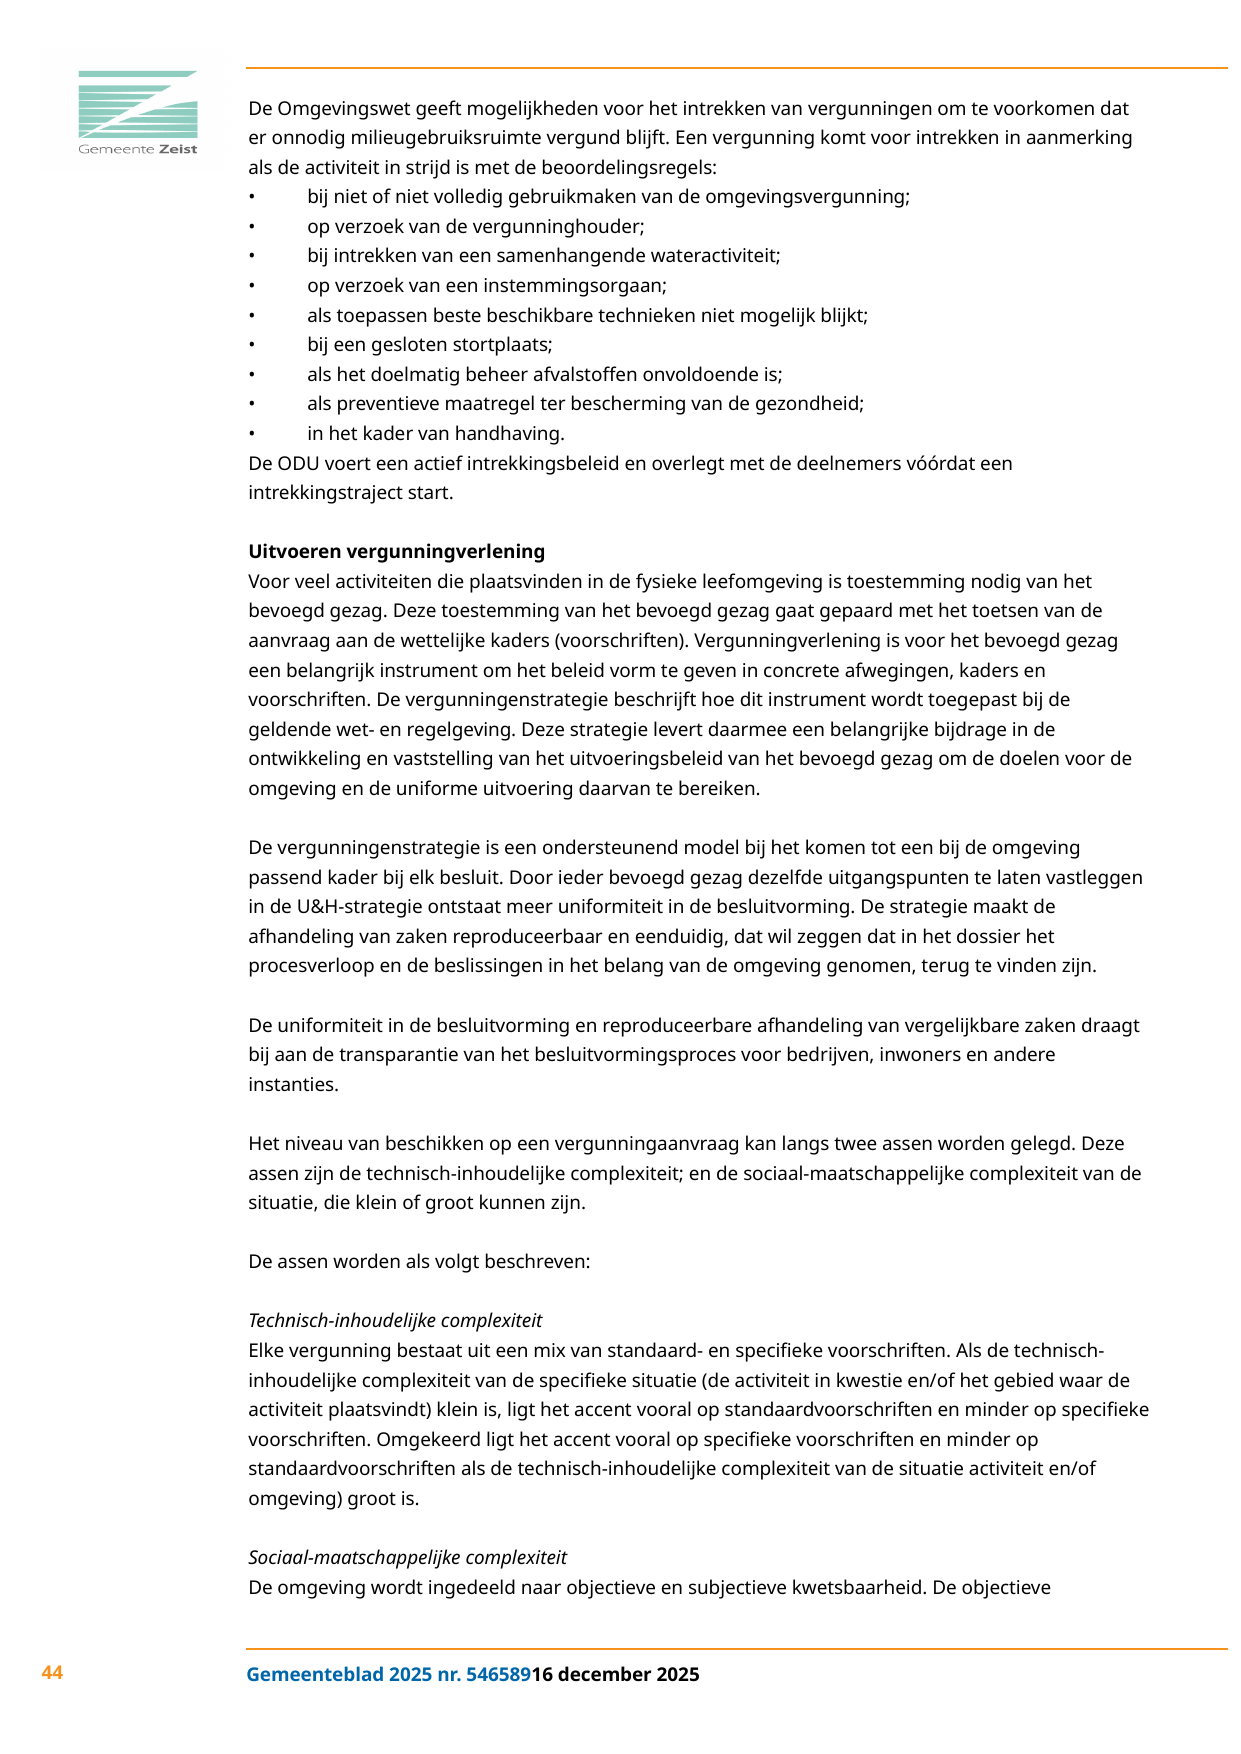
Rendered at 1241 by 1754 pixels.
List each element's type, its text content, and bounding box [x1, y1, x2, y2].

text Het niveau van beschikken op een vergunningaanvraag kan langs twee assen worden gelegd. Deze assen zijn de technisch-inhoudelijke complexiteit; en de sociaal-maatschappelijke complexiteit van de situatie, die klein of groot kunnen zijn. [248, 1130, 1152, 1215]
list in het kader van handhaving. [248, 420, 1152, 446]
text Voor veel activiteiten die plaatsvinden in de fysieke leefomgeving is toestemming nodig van het bevoegd gezag. Deze toestemming van het bevoegd gezag gaat gepaard met het toetsen van de aanvraag aan de wettelijke kaders (voorschriften). Vergunningverlening is voor het bevoegd gezag een belangrijk instrument om het beleid vorm te geven in concrete afwegingen, kaders en voorschriften. De vergunningenstrategie beschrijft hoe dit instrument wordt toegepast bij de geldende wet- en regelgeving. Deze strategie levert daarmee een belangrijke bijdrage in de ontwikkeling en vaststelling van het uitvoeringsbeleid van het bevoegd gezag om de doelen voor de omgeving en de uniforme uitvoering daarvan te bereiken. [248, 568, 1152, 801]
list bij niet of niet volledig gebruikmaken van de omgevingsvergunning; [248, 183, 1152, 209]
text Uitvoeren vergunningverlening [248, 538, 1152, 564]
text Technisch-inhoudelijke complexiteit [248, 1308, 1152, 1333]
text De vergunningenstrategie is een ondersteunend model bij het komen tot een bij de omgeving passend kader bij elk besluit. Door ieder bevoegd gezag dezelfde uitgangspunten te laten vastleggen in de U&H-strategie ontstaat meer uniformiteit in de besluitvorming. De strategie maakt de afhandeling van zaken reproduceerbaar en eenduidig, dat wil zeggen dat in het dossier het procesverloop en de beslissingen in het belang van de omgeving genomen, terug te vinden zijn. [248, 834, 1152, 978]
list bij een gesloten stortplaats; [248, 331, 1152, 357]
list als het doelmatig beheer afvalstoffen onvoldoende is; [248, 361, 1152, 387]
list als toepassen beste beschikbare technieken niet mogelijk blijkt; [248, 302, 1152, 328]
text De uniformiteit in de besluitvorming en reproduceerbare afhandeling van vergelijkbare zaken draagt bij aan de transparantie van het besluitvormingsproces voor bedrijven, inwoners en andere instanties. [248, 1012, 1152, 1097]
text De ODU voert een actief intrekkingsbeleid en overlegt met de deelnemers vóórdat een intrekkingstraject start. [248, 450, 1152, 505]
picture [41, 47, 231, 172]
list bij intrekken van een samenhangende wateractiviteit; [248, 243, 1152, 268]
text Sociaal-maatschappelijke complexiteit [248, 1544, 1152, 1570]
text De Omgevingswet geeft mogelijkheden voor het intrekken van vergunningen om te voorkomen dat er onnodig milieugebruiksruimte vergund blijft. Een vergunning komt voor intrekken in aanmerking als de activiteit in strijd is met de beoordelingsregels: [248, 95, 1152, 180]
text De assen worden als volgt beschreven: [248, 1248, 1152, 1274]
list op verzoek van de vergunninghouder; [248, 213, 1152, 239]
text De omgeving wordt ingedeeld naar objectieve en subjectieve kwetsbaarheid. De objectieve [248, 1574, 1152, 1600]
text Elke vergunning bestaat uit een mix van standaard- en specifieke voorschriften. Als de technisch-inhoudelijke complexiteit van de specifieke situatie (de activiteit in kwestie en/of het gebied waar de activiteit plaatsvindt) klein is, ligt het accent vooral op standaardvoorschriften en minder op specifieke voorschriften. Omgekeerd ligt het accent vooral op specifieke voorschriften en minder op standaardvoorschriften als de technisch-inhoudelijke complexiteit van de situatie activiteit en/of omgeving) groot is. [248, 1337, 1152, 1511]
list op verzoek van een instemmingsorgaan; [248, 272, 1152, 298]
list als preventieve maatregel ter bescherming van de gezondheid; [248, 391, 1152, 416]
